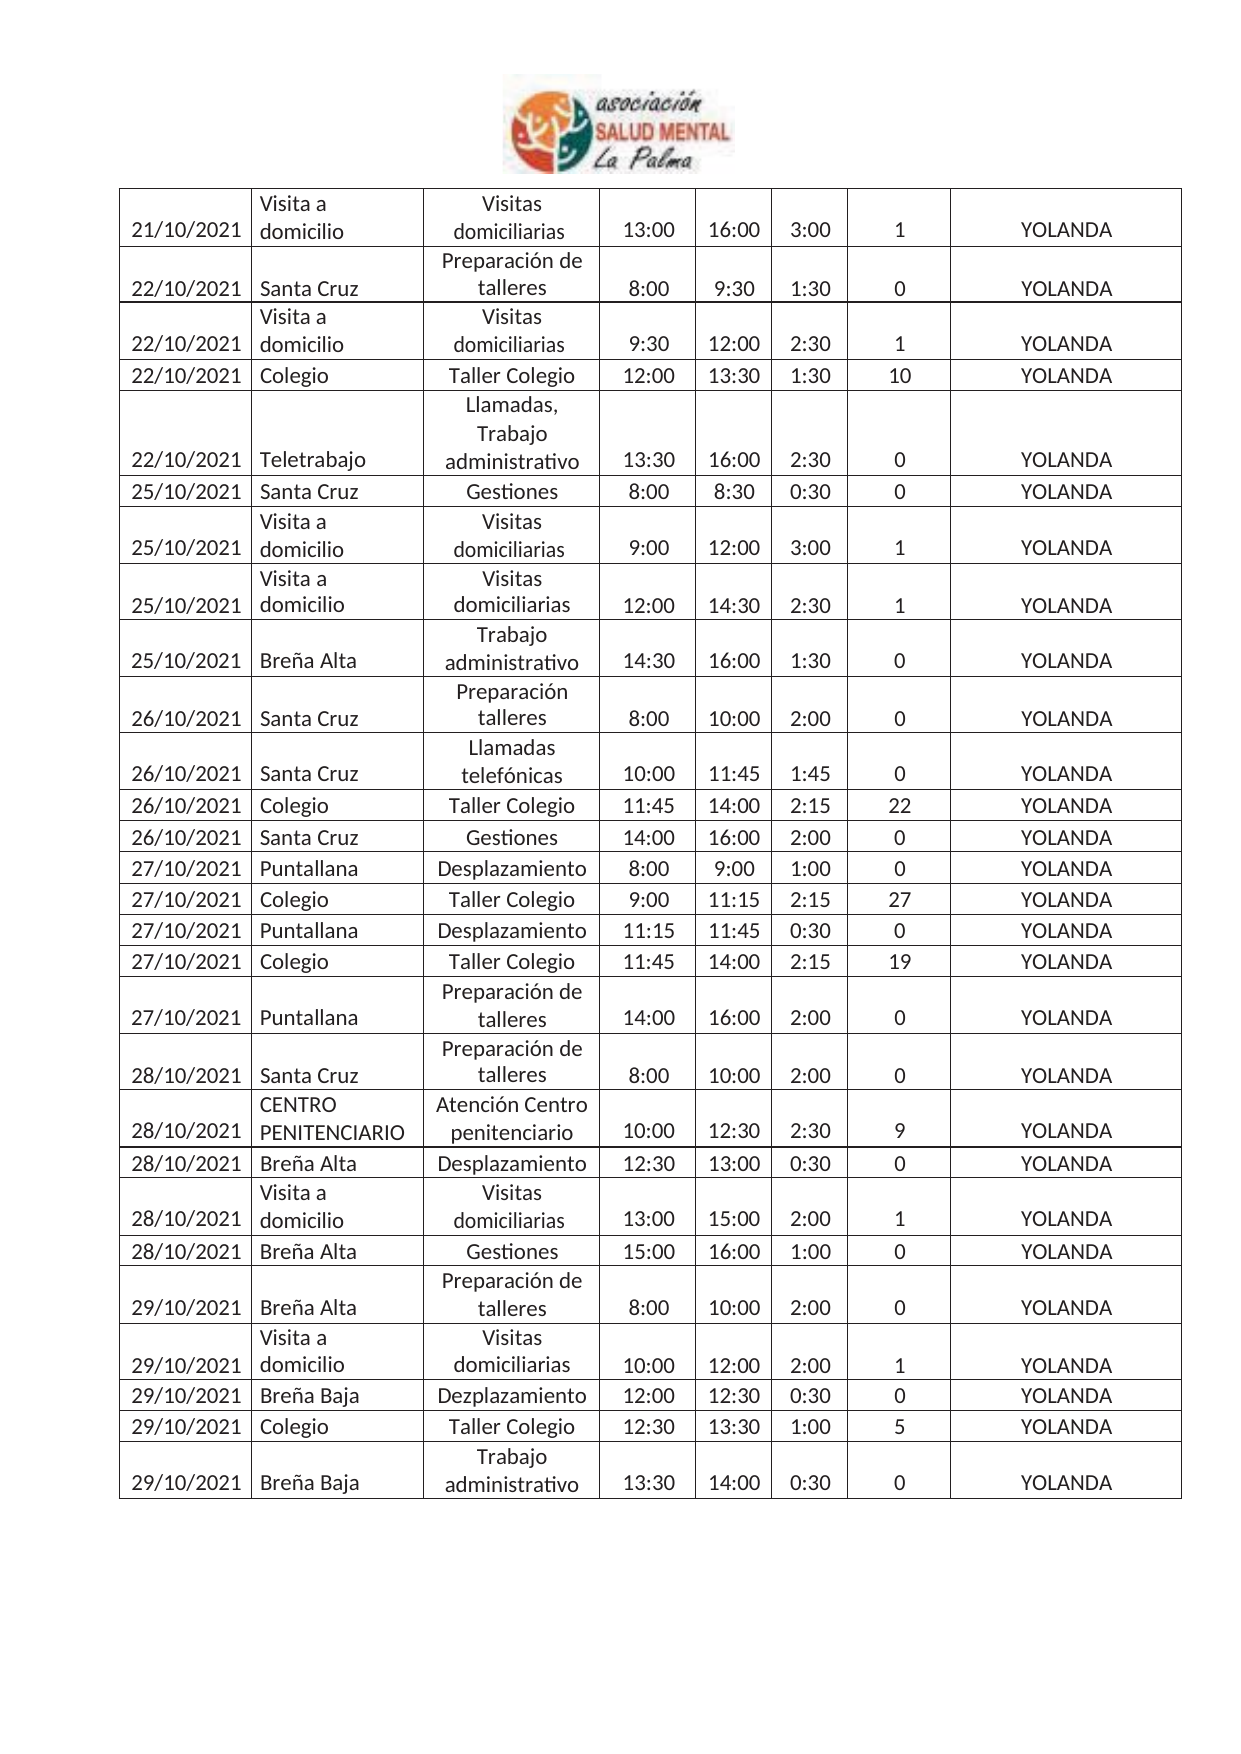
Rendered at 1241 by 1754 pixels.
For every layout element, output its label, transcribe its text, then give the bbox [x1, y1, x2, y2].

table_cell Llamadas, Trabajo administrativo [424, 391, 599, 475]
table_cell 1:30 [772, 620, 847, 676]
table_cell Taller Colegio [424, 946, 599, 976]
table_cell 8:00 [600, 677, 695, 732]
table_cell 14:00 [696, 790, 771, 820]
table_cell 0:30 [772, 1380, 847, 1409]
table_cell 5 [848, 1411, 950, 1441]
table_header 13:00 [600, 189, 695, 246]
table_cell Puntallana [252, 977, 423, 1033]
table_header YOLANDA [951, 189, 1181, 246]
table_cell Preparación de talleres [424, 1266, 599, 1323]
table_cell 10:00 [600, 1324, 695, 1378]
table_cell 0 [848, 1380, 950, 1409]
table_cell 12:30 [600, 1411, 695, 1441]
table_cell Taller Colegio [424, 1411, 599, 1441]
table_cell Colegio [252, 360, 423, 389]
table_cell Visita a domicilio [252, 1324, 423, 1378]
table_cell 22/10/2021 [120, 247, 251, 301]
table_cell 0 [848, 247, 950, 301]
table_cell YOLANDA [951, 391, 1181, 475]
table_cell 11:15 [696, 884, 771, 913]
table_cell Trabajo administrativo [424, 1442, 599, 1498]
table_cell 16:00 [696, 391, 771, 475]
table_cell YOLANDA [951, 620, 1181, 676]
table_cell Santa Cruz [252, 821, 423, 851]
table_cell YOLANDA [951, 1324, 1181, 1378]
table_cell YOLANDA [951, 1236, 1181, 1265]
table_cell 9:00 [600, 884, 695, 913]
table_cell 22/10/2021 [120, 391, 251, 475]
table_cell 0:30 [772, 476, 847, 506]
table_cell 2:15 [772, 884, 847, 913]
table_cell 26/10/2021 [120, 821, 251, 851]
table_cell 16:00 [696, 821, 771, 851]
table_cell 10:00 [600, 733, 695, 789]
table_cell 13:30 [600, 391, 695, 475]
table_cell 10 [848, 360, 950, 389]
table_cell 28/10/2021 [120, 1148, 251, 1177]
table_cell 12:00 [696, 303, 771, 359]
table_cell 16:00 [696, 620, 771, 676]
table_cell 14:00 [696, 1442, 771, 1498]
table_cell 2:00 [772, 1324, 847, 1378]
table_cell YOLANDA [951, 1266, 1181, 1323]
table_cell 2:00 [772, 1034, 847, 1089]
table_cell 1:30 [772, 247, 847, 301]
table_cell 8:00 [600, 476, 695, 506]
table_cell YOLANDA [951, 1178, 1181, 1234]
table_cell YOLANDA [951, 946, 1181, 976]
table_cell 29/10/2021 [120, 1266, 251, 1323]
table_cell 10:00 [696, 1034, 771, 1089]
table_cell 9:00 [600, 507, 695, 563]
table_cell 8:00 [600, 1034, 695, 1089]
table_header Visitas domiciliarias [424, 189, 599, 246]
table_cell 12:30 [600, 1148, 695, 1177]
table_cell Preparación talleres [424, 677, 599, 732]
table_cell Colegio [252, 790, 423, 820]
table_cell 0:30 [772, 1148, 847, 1177]
table_cell Visitas domiciliarias [424, 507, 599, 563]
table_cell Puntallana [252, 852, 423, 882]
table_cell YOLANDA [951, 1090, 1181, 1146]
table_cell 0 [848, 915, 950, 945]
table_cell YOLANDA [951, 821, 1181, 851]
table_cell 22 [848, 790, 950, 820]
table_cell Trabajo administrativo [424, 620, 599, 676]
table_cell 29/10/2021 [120, 1380, 251, 1409]
table_cell 25/10/2021 [120, 476, 251, 506]
table_cell Santa Cruz [252, 1034, 423, 1089]
table_cell Atención Centro penitenciario [424, 1090, 599, 1146]
table_cell 1:00 [772, 1236, 847, 1265]
table_cell YOLANDA [951, 303, 1181, 359]
table_cell 11:15 [600, 915, 695, 945]
table_cell Preparación de talleres [424, 1034, 599, 1089]
table_cell 25/10/2021 [120, 620, 251, 676]
table_header 21/10/2021 [120, 189, 251, 246]
table_cell 16:00 [696, 1236, 771, 1265]
table_header 1 [848, 189, 950, 246]
table_cell Colegio [252, 1411, 423, 1441]
table_cell 10:00 [600, 1090, 695, 1146]
table_cell YOLANDA [951, 1442, 1181, 1498]
table_cell 27/10/2021 [120, 915, 251, 945]
table_cell 29/10/2021 [120, 1324, 251, 1378]
table_cell YOLANDA [951, 790, 1181, 820]
table_cell Breña Alta [252, 620, 423, 676]
table_cell 13:30 [696, 1411, 771, 1441]
table_cell 0 [848, 1034, 950, 1089]
table_header Visita a domicilio [252, 189, 423, 246]
table_cell 2:00 [772, 1178, 847, 1234]
table_cell 13:30 [696, 360, 771, 389]
table_cell Santa Cruz [252, 733, 423, 789]
table_cell 1:00 [772, 1411, 847, 1441]
table_cell 9 [848, 1090, 950, 1146]
table_cell 29/10/2021 [120, 1442, 251, 1498]
table_cell 0 [848, 852, 950, 882]
table_cell 8:00 [600, 247, 695, 301]
table_cell 1 [848, 303, 950, 359]
table_cell 8:30 [696, 476, 771, 506]
table_cell 19 [848, 946, 950, 976]
table_cell 3:00 [772, 507, 847, 563]
table_cell YOLANDA [951, 1034, 1181, 1089]
table_cell YOLANDA [951, 360, 1181, 389]
table_cell Desplazamiento [424, 915, 599, 945]
table_cell Taller Colegio [424, 884, 599, 913]
table_cell 2:00 [772, 821, 847, 851]
table_cell 0 [848, 1442, 950, 1498]
table_cell Dezplazamiento [424, 1380, 599, 1409]
table_cell Taller Colegio [424, 360, 599, 389]
table_cell Desplazamiento [424, 1148, 599, 1177]
table_cell Breña Baja [252, 1380, 423, 1409]
table_cell 0 [848, 1236, 950, 1265]
table_cell 1 [848, 1178, 950, 1234]
table_cell 1 [848, 564, 950, 619]
table_cell 2:30 [772, 303, 847, 359]
table_cell 1:00 [772, 852, 847, 882]
table_cell 26/10/2021 [120, 790, 251, 820]
table_cell 2:15 [772, 790, 847, 820]
table_cell Visita a domicilio [252, 1178, 423, 1234]
table_cell YOLANDA [951, 564, 1181, 619]
table_cell Gestiones [424, 821, 599, 851]
table_cell 9:30 [600, 303, 695, 359]
table_cell YOLANDA [951, 677, 1181, 732]
table_cell 8:00 [600, 852, 695, 882]
table_cell 2:15 [772, 946, 847, 976]
table_cell 2:00 [772, 977, 847, 1033]
table_cell 0:30 [772, 1442, 847, 1498]
table_cell Preparación de talleres [424, 247, 599, 301]
table_cell 22/10/2021 [120, 360, 251, 389]
picture [502, 74, 735, 174]
table_cell YOLANDA [951, 1148, 1181, 1177]
table_cell YOLANDA [951, 852, 1181, 882]
table_header 3:00 [772, 189, 847, 246]
table_cell 14:00 [600, 977, 695, 1033]
table_cell Gestiones [424, 476, 599, 506]
table_cell Breña Alta [252, 1266, 423, 1323]
table_cell 2:00 [772, 1266, 847, 1323]
table_cell 0 [848, 476, 950, 506]
table_cell 12:30 [696, 1090, 771, 1146]
table_cell 26/10/2021 [120, 733, 251, 789]
table_cell 1:45 [772, 733, 847, 789]
table_cell 11:45 [696, 915, 771, 945]
table_cell Visitas domiciliarias [424, 303, 599, 359]
table_cell 11:45 [696, 733, 771, 789]
table_cell 27 [848, 884, 950, 913]
table_cell CENTRO PENITENCIARIO [252, 1090, 423, 1146]
table_cell 2:30 [772, 391, 847, 475]
table_cell 15:00 [600, 1236, 695, 1265]
table_cell 14:00 [696, 946, 771, 976]
table_cell Santa Cruz [252, 247, 423, 301]
table_cell 1:30 [772, 360, 847, 389]
table_cell YOLANDA [951, 977, 1181, 1033]
table_cell Visita a domicilio [252, 303, 423, 359]
table_cell 27/10/2021 [120, 884, 251, 913]
table_cell 11:45 [600, 946, 695, 976]
table_cell 28/10/2021 [120, 1034, 251, 1089]
table_cell Breña Alta [252, 1148, 423, 1177]
table_cell Visita a domicilio [252, 507, 423, 563]
table_cell 2:30 [772, 564, 847, 619]
table_cell Preparación de talleres [424, 977, 599, 1033]
table_cell 2:30 [772, 1090, 847, 1146]
table_cell YOLANDA [951, 476, 1181, 506]
table_cell 2:00 [772, 677, 847, 732]
table_cell Visitas domiciliarias [424, 1324, 599, 1378]
table_cell 14:30 [696, 564, 771, 619]
table_cell 28/10/2021 [120, 1236, 251, 1265]
table_cell 25/10/2021 [120, 507, 251, 563]
table_cell YOLANDA [951, 884, 1181, 913]
table_cell Visitas domiciliarias [424, 564, 599, 619]
table_cell 8:00 [600, 1266, 695, 1323]
table_cell 0 [848, 391, 950, 475]
table_cell YOLANDA [951, 1411, 1181, 1441]
table_header 16:00 [696, 189, 771, 246]
table_cell 26/10/2021 [120, 677, 251, 732]
table_cell 14:30 [600, 620, 695, 676]
table_cell 12:00 [696, 1324, 771, 1378]
table_cell 13:00 [696, 1148, 771, 1177]
table_cell 16:00 [696, 977, 771, 1033]
table_cell Breña Baja [252, 1442, 423, 1498]
table_cell 12:00 [600, 360, 695, 389]
table_cell 22/10/2021 [120, 303, 251, 359]
table_cell 1 [848, 1324, 950, 1378]
table_cell 0:30 [772, 915, 847, 945]
table_cell 28/10/2021 [120, 1090, 251, 1146]
table_cell Desplazamiento [424, 852, 599, 882]
table_cell YOLANDA [951, 247, 1181, 301]
table_cell 12:30 [696, 1380, 771, 1409]
table_cell Colegio [252, 884, 423, 913]
table_cell Gestiones [424, 1236, 599, 1265]
table_cell Visitas domiciliarias [424, 1178, 599, 1234]
table_cell Visita a domicilio [252, 564, 423, 619]
table_cell 14:00 [600, 821, 695, 851]
table_cell 11:45 [600, 790, 695, 820]
table_cell YOLANDA [951, 733, 1181, 789]
table_cell 0 [848, 1148, 950, 1177]
table_cell 12:00 [600, 564, 695, 619]
table_cell 0 [848, 1266, 950, 1323]
table_cell 9:00 [696, 852, 771, 882]
table_cell 29/10/2021 [120, 1411, 251, 1441]
table_cell YOLANDA [951, 507, 1181, 563]
table_cell 13:00 [600, 1178, 695, 1234]
table_cell 13:30 [600, 1442, 695, 1498]
table_cell Teletrabajo [252, 391, 423, 475]
table_cell 0 [848, 677, 950, 732]
table_cell 0 [848, 733, 950, 789]
table_cell 0 [848, 620, 950, 676]
table_cell 12:00 [696, 507, 771, 563]
table_cell 9:30 [696, 247, 771, 301]
table_cell Puntallana [252, 915, 423, 945]
table_cell Santa Cruz [252, 677, 423, 732]
table_cell YOLANDA [951, 1380, 1181, 1409]
table_cell Llamadas telefónicas [424, 733, 599, 789]
table_cell 28/10/2021 [120, 1178, 251, 1234]
table_cell 1 [848, 507, 950, 563]
table_cell Taller Colegio [424, 790, 599, 820]
table_cell 27/10/2021 [120, 946, 251, 976]
table_cell 0 [848, 821, 950, 851]
table_cell 15:00 [696, 1178, 771, 1234]
table_cell Colegio [252, 946, 423, 976]
table_cell 12:00 [600, 1380, 695, 1409]
table_cell YOLANDA [951, 915, 1181, 945]
table_cell 25/10/2021 [120, 564, 251, 619]
table_cell 0 [848, 977, 950, 1033]
table_cell 27/10/2021 [120, 977, 251, 1033]
table_cell Santa Cruz [252, 476, 423, 506]
table_cell Breña Alta [252, 1236, 423, 1265]
table_cell 10:00 [696, 1266, 771, 1323]
table_cell 10:00 [696, 677, 771, 732]
table_cell 27/10/2021 [120, 852, 251, 882]
